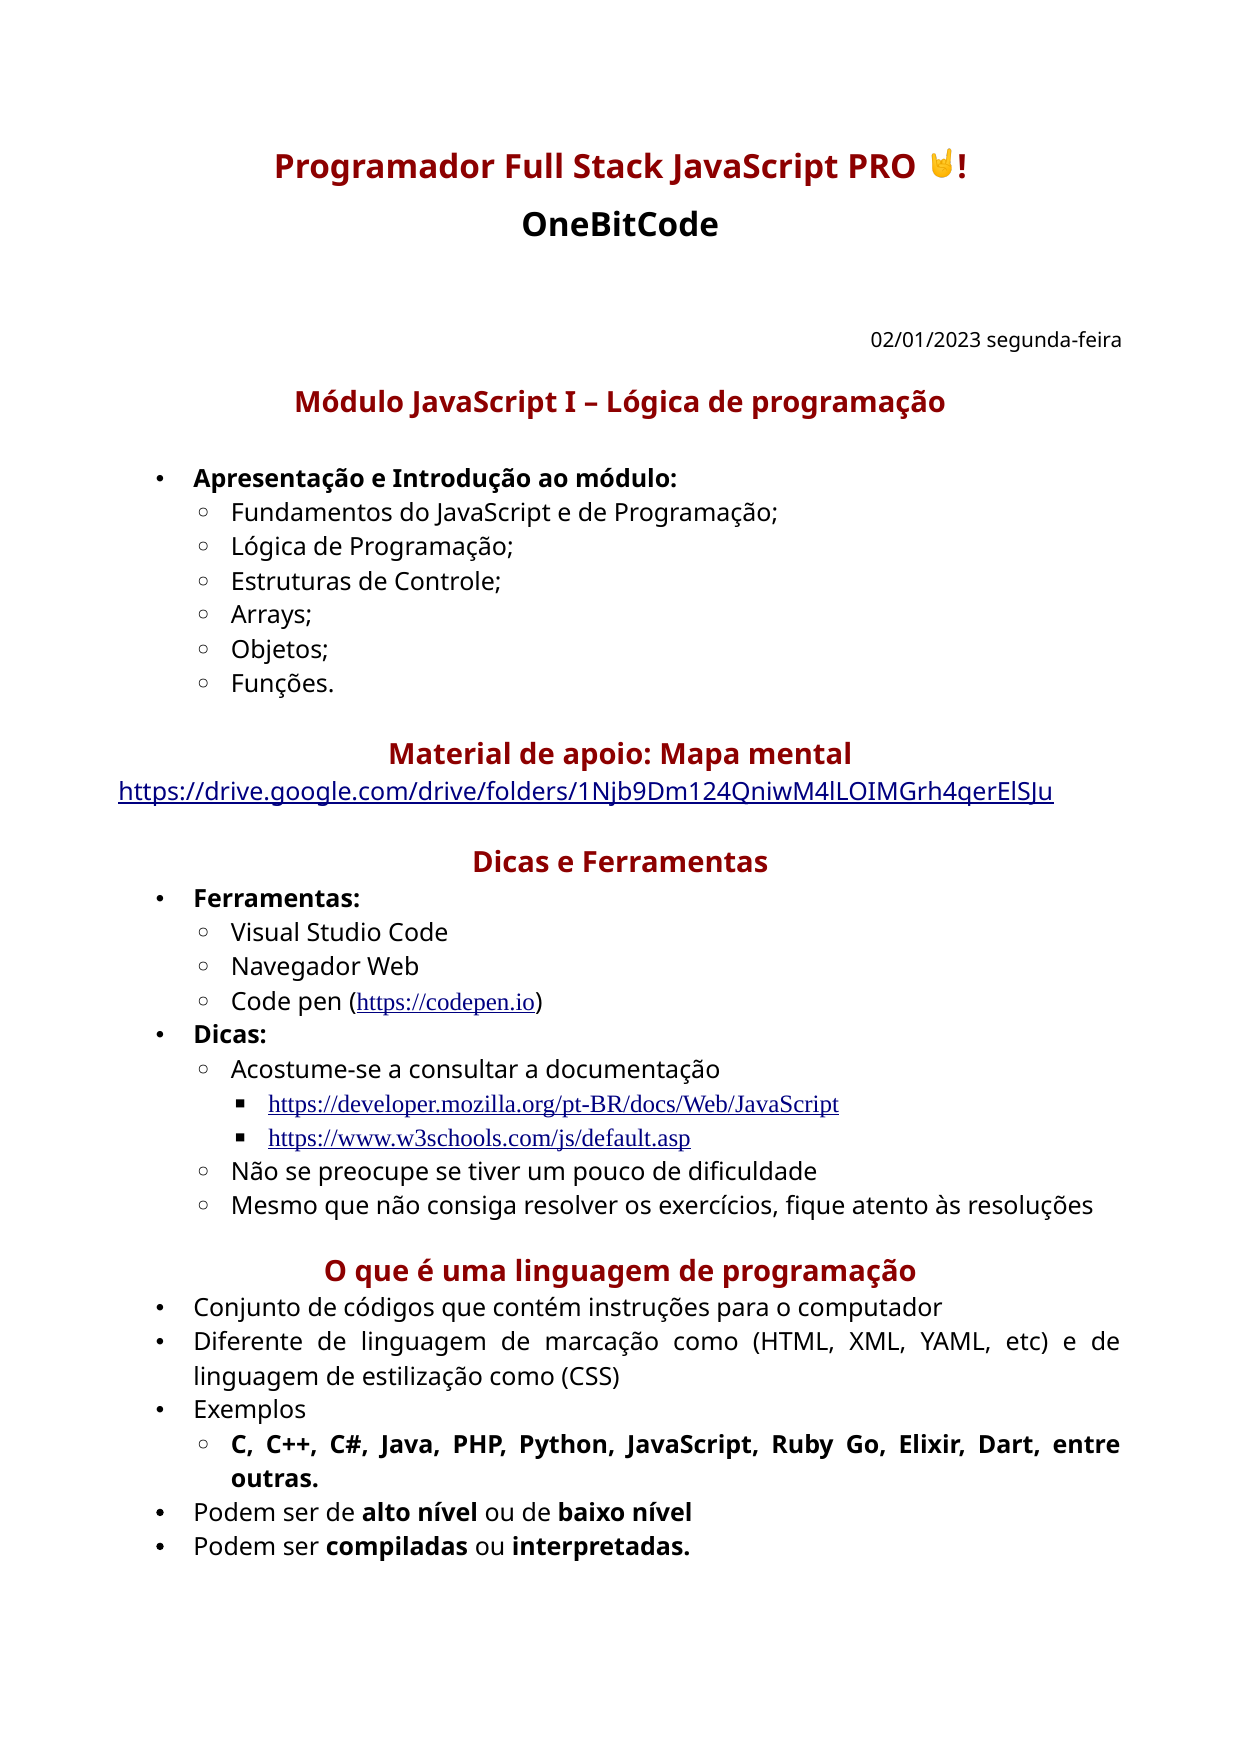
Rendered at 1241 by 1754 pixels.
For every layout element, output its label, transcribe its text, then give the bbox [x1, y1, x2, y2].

text Dicas e Ferramentas [118, 841, 1122, 881]
list Conjunto de códigos que contém instruções para o computador [156, 1290, 1122, 1324]
list Exemplos [156, 1392, 1122, 1426]
list Podem ser compiladas ou interpretadas. [156, 1528, 1122, 1562]
list Mesmo que não consiga resolver os exercícios, fique atento às resoluções [193, 1187, 1122, 1222]
picture [925, 147, 958, 179]
list Visual Studio Code [193, 915, 1122, 949]
list Estruturas de Controle; [193, 563, 1122, 597]
list https://developer.mozilla.org/pt-BR/docs/Web/JavaScript [231, 1085, 1122, 1119]
list Funções. [193, 665, 1122, 699]
list C, C++, C#, Java, PHP, Python, JavaScript, Ruby Go, Elixir, Dart, entre outras. [193, 1426, 1122, 1494]
list Podem ser de alto nível ou de baixo nível [156, 1494, 1122, 1528]
list Diferente de linguagem de marcação como (HTML, XML, YAML, etc) e de linguagem de estilização como (CSS) [156, 1324, 1122, 1392]
list Dicas: [156, 1017, 1122, 1051]
list Navegador Web [193, 949, 1122, 983]
list Fundamentos do JavaScript e de Programação; [193, 495, 1122, 529]
text Material de apoio: Mapa mental [118, 733, 1122, 773]
list Arrays; [193, 597, 1122, 631]
text Módulo JavaScript I – Lógica de programação [118, 382, 1122, 421]
list Apresentação e Introdução ao módulo: [156, 461, 1122, 495]
list Acostume-se a consultar a documentação [193, 1051, 1122, 1085]
text 02/01/2023 segunda-feira [118, 325, 1122, 353]
list Não se preocupe se tiver um pouco de dificuldade [193, 1153, 1122, 1187]
text O que é uma linguagem de programação [118, 1250, 1122, 1290]
list https://www.w3schools.com/js/default.asp [231, 1119, 1122, 1153]
text https://drive.google.com/drive/folders/1Njb9Dm124QniwM4lLOIMGrh4qerElSJu [118, 773, 1122, 807]
list Objetos; [193, 631, 1122, 665]
list Ferramentas: [156, 881, 1122, 915]
list Code pen (https://codepen.io) [193, 983, 1122, 1017]
list Lógica de Programação; [193, 529, 1122, 563]
